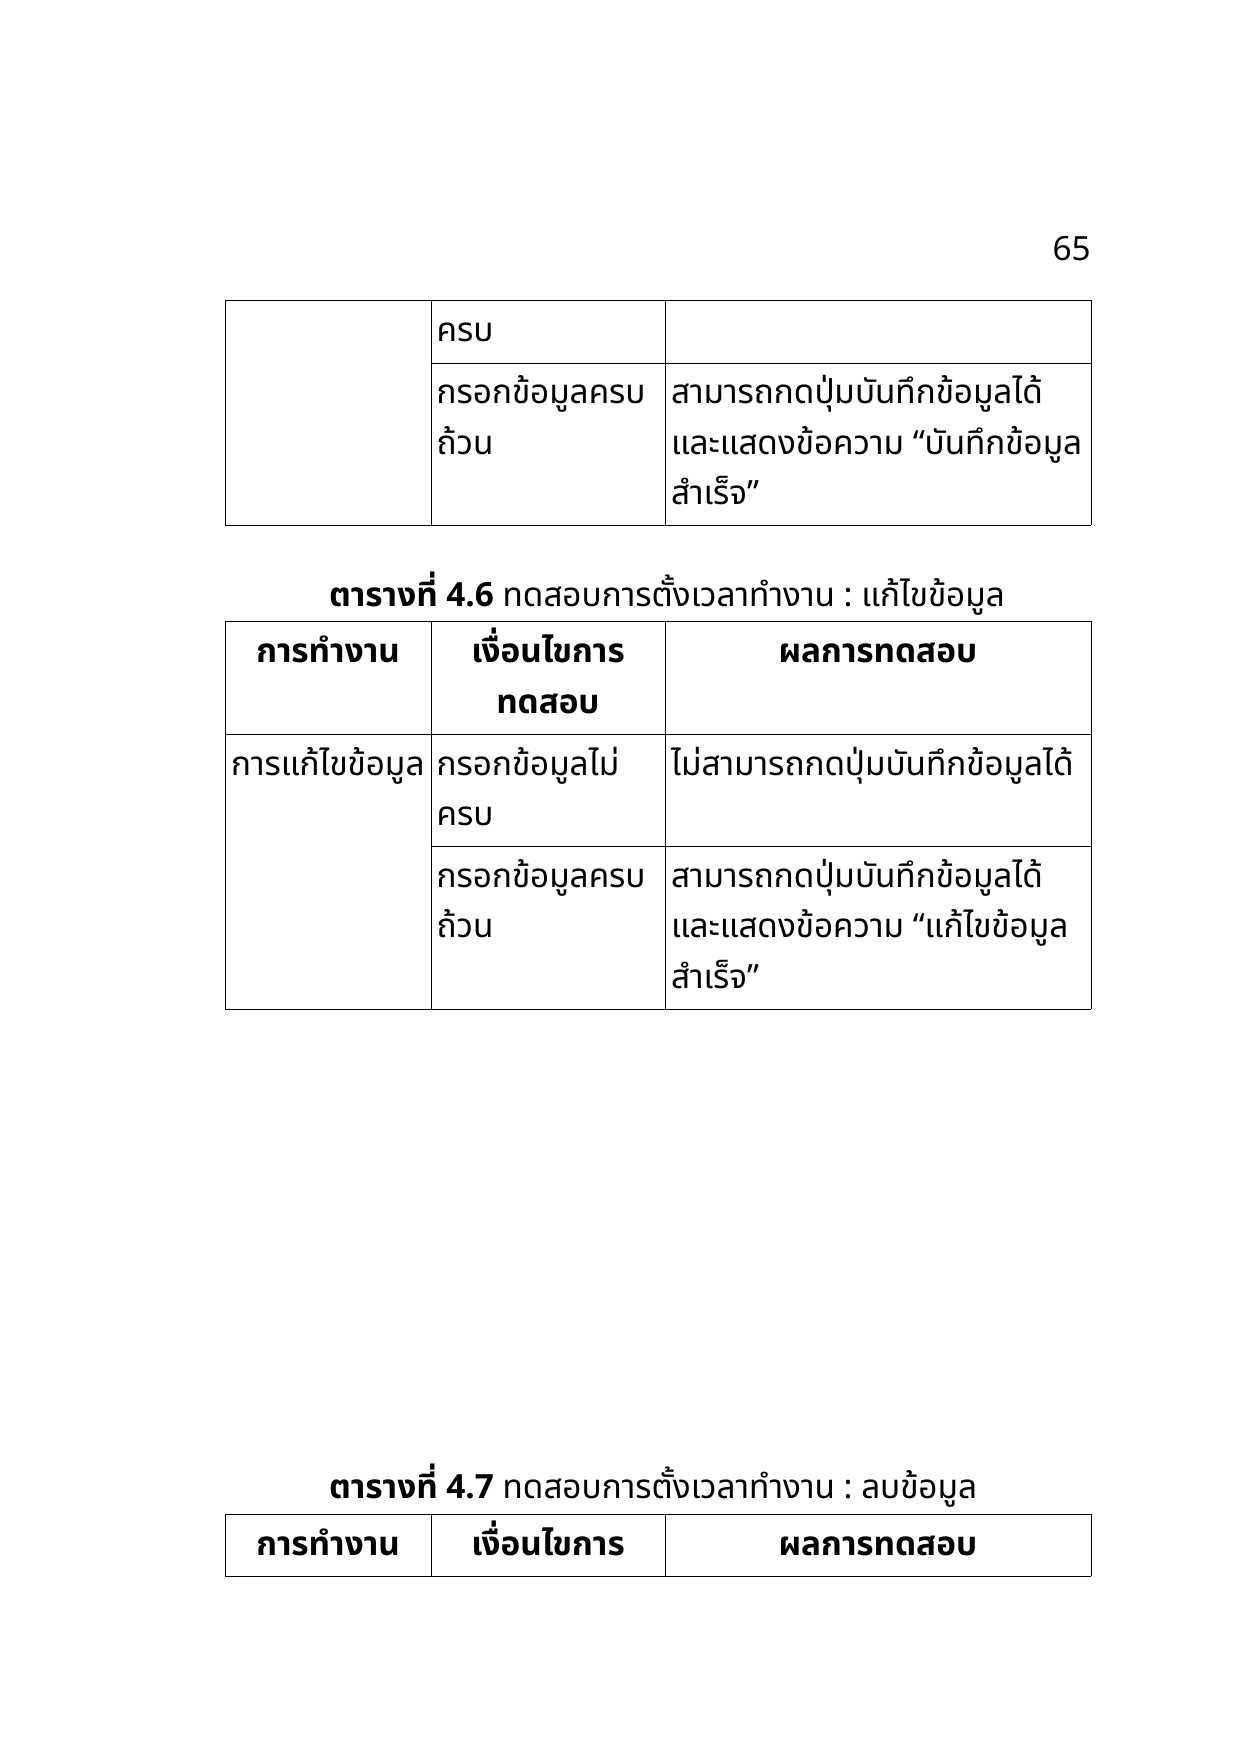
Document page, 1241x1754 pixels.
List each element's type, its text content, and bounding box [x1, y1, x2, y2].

table_cell กรอกข้อมูลไม่ครบ [432, 735, 665, 846]
table_cell สามารถกดปุ่มบันทึกข้อมูลได้ และแสดงข้อความ “บันทึกข้อมูลสำเร็จ” [666, 364, 1091, 525]
table_cell ไม่สามารถกดปุ่มบันทึกข้อมูลได้ [666, 735, 1091, 846]
table_header การทำงาน [226, 1515, 431, 1576]
text ตารางที่ 4.7 ทดสอบการตั้งเวลาทำงาน : ลบข้อมูล [225, 1463, 1091, 1514]
table_cell [226, 301, 431, 525]
table_cell กรอกข้อมูลครบถ้วน [432, 364, 665, 525]
table_header ผลการทดสอบ [666, 622, 1091, 734]
table_cell สามารถกดปุ่มบันทึกข้อมูลได้ และแสดงข้อความ “แก้ไขข้อมูลสำเร็จ” [666, 847, 1091, 1009]
table_cell กรอกข้อมูลครบถ้วน [432, 847, 665, 1009]
table_cell การแก้ไขข้อมูล [226, 735, 431, 1009]
table_header การทำงาน [226, 622, 431, 734]
table_cell [666, 301, 1091, 362]
text ตารางที่ 4.6 ทดสอบการตั้งเวลาทำงาน : แก้ไขข้อมูล [225, 571, 1091, 621]
table_header เงื่อนไขการทดสอบ [432, 622, 665, 734]
table_header เงื่อนไขการ [432, 1515, 665, 1576]
table_cell ครบ [432, 301, 665, 362]
table_header ผลการทดสอบ [666, 1515, 1091, 1576]
